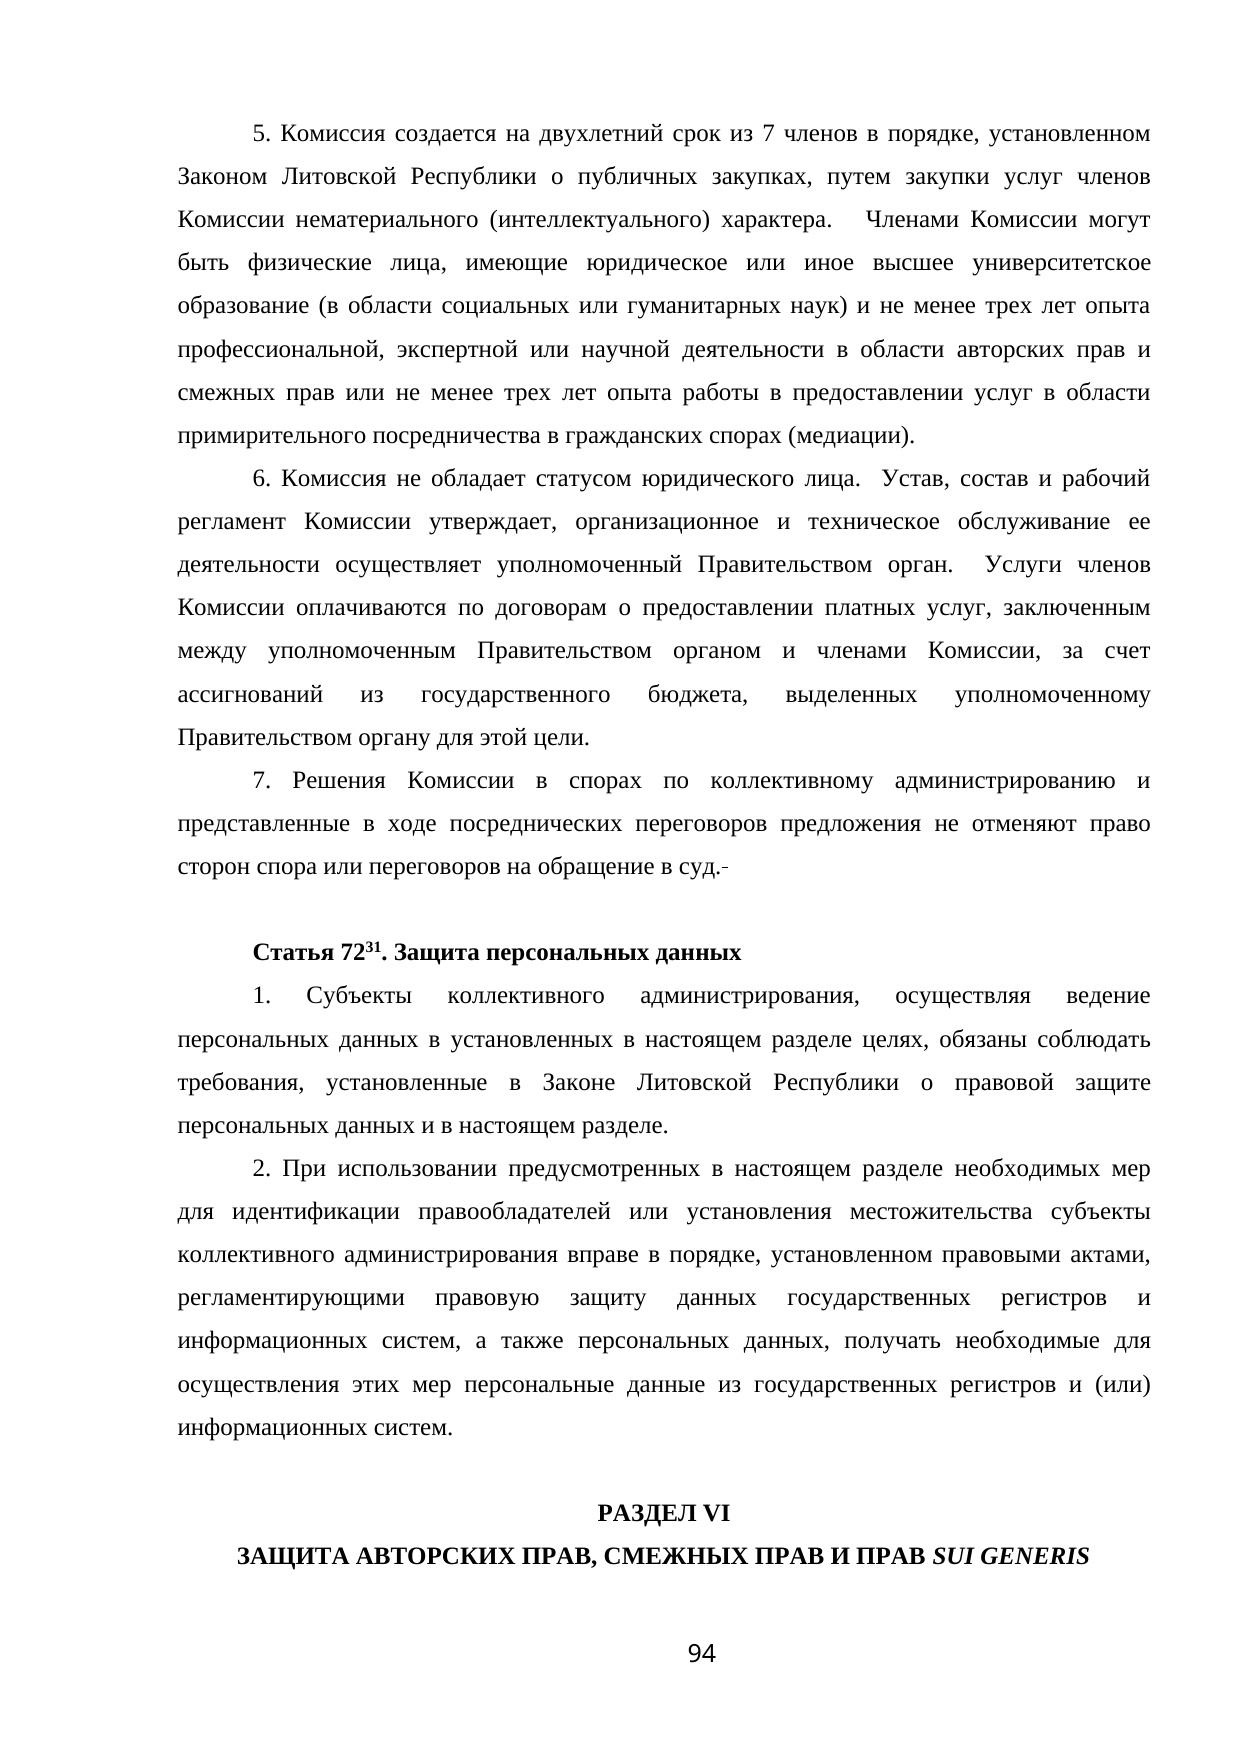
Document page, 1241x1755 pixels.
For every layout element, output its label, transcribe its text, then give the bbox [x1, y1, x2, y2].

text 1. Субъекты коллективного администрирования, осуществляя ведение персональных данных в установленных в настоящем разделе целях, обязаны соблюдать требования, установленные в Законе Литовской Республики о правовой защите персональных данных и в настоящем разделе. [177, 981, 1152, 1139]
text ЗАЩИТА АВТОРСКИХ ПРАВ, СМЕЖНЫХ ПРАВ И ПРАВ SUI GENERIS [177, 1541, 1152, 1570]
text 6. Комиссия не обладает статусом юридического лица. Устав, состав и рабочий регламент Комиссии утверждает, организационное и техническое обслуживание ее деятельности осуществляет уполномоченный Правительством орган. Услуги членов Комиссии оплачиваются по договорам о предоставлении платных услуг, заключенным между уполномоченным Правительством органом и членами Комиссии, за счет ассигнований из государственного бюджета, выделенных уполномоченному Правительством органу для этой цели. [177, 463, 1152, 751]
text 5. Комиссия создается на двухлетний срок из 7 членов в порядке, установленном Законом Литовской Республики о публичных закупках, путем закупки услуг членов Комиссии нематериального (интеллектуального) характера. Членами Комиссии могут быть физические лица, имеющие юридическое или иное высшее университетское образование (в области социальных или гуманитарных наук) и не менее трех лет опыта профессиональной, экспертной или научной деятельности в области авторских прав и смежных прав или не менее трех лет опыта работы в предоставлении услуг в области примирительного посредничества в гражданских спорах (медиации). [177, 118, 1152, 449]
text 7. Решения Комиссии в спорах по коллективному администрированию и представленные в ходе посреднических переговоров предложения не отменяют право сторон спора или переговоров на обращение в суд. [177, 765, 1152, 880]
text Статья 7231. Защита персональных данных [177, 937, 1152, 966]
text РАЗДЕЛ VI [177, 1498, 1151, 1527]
text 2. При использовании предусмотренных в настоящем разделе необходимых мер для идентификации правообладателей или установления местожительства субъекты коллективного администрирования вправе в порядке, установленном правовыми актами, регламентирующими правовую защиту данных государственных регистров и информационных систем, а также персональных данных, получать необходимые для осуществления этих мер персональные данные из государственных регистров и (или) информационных систем. [177, 1153, 1152, 1441]
